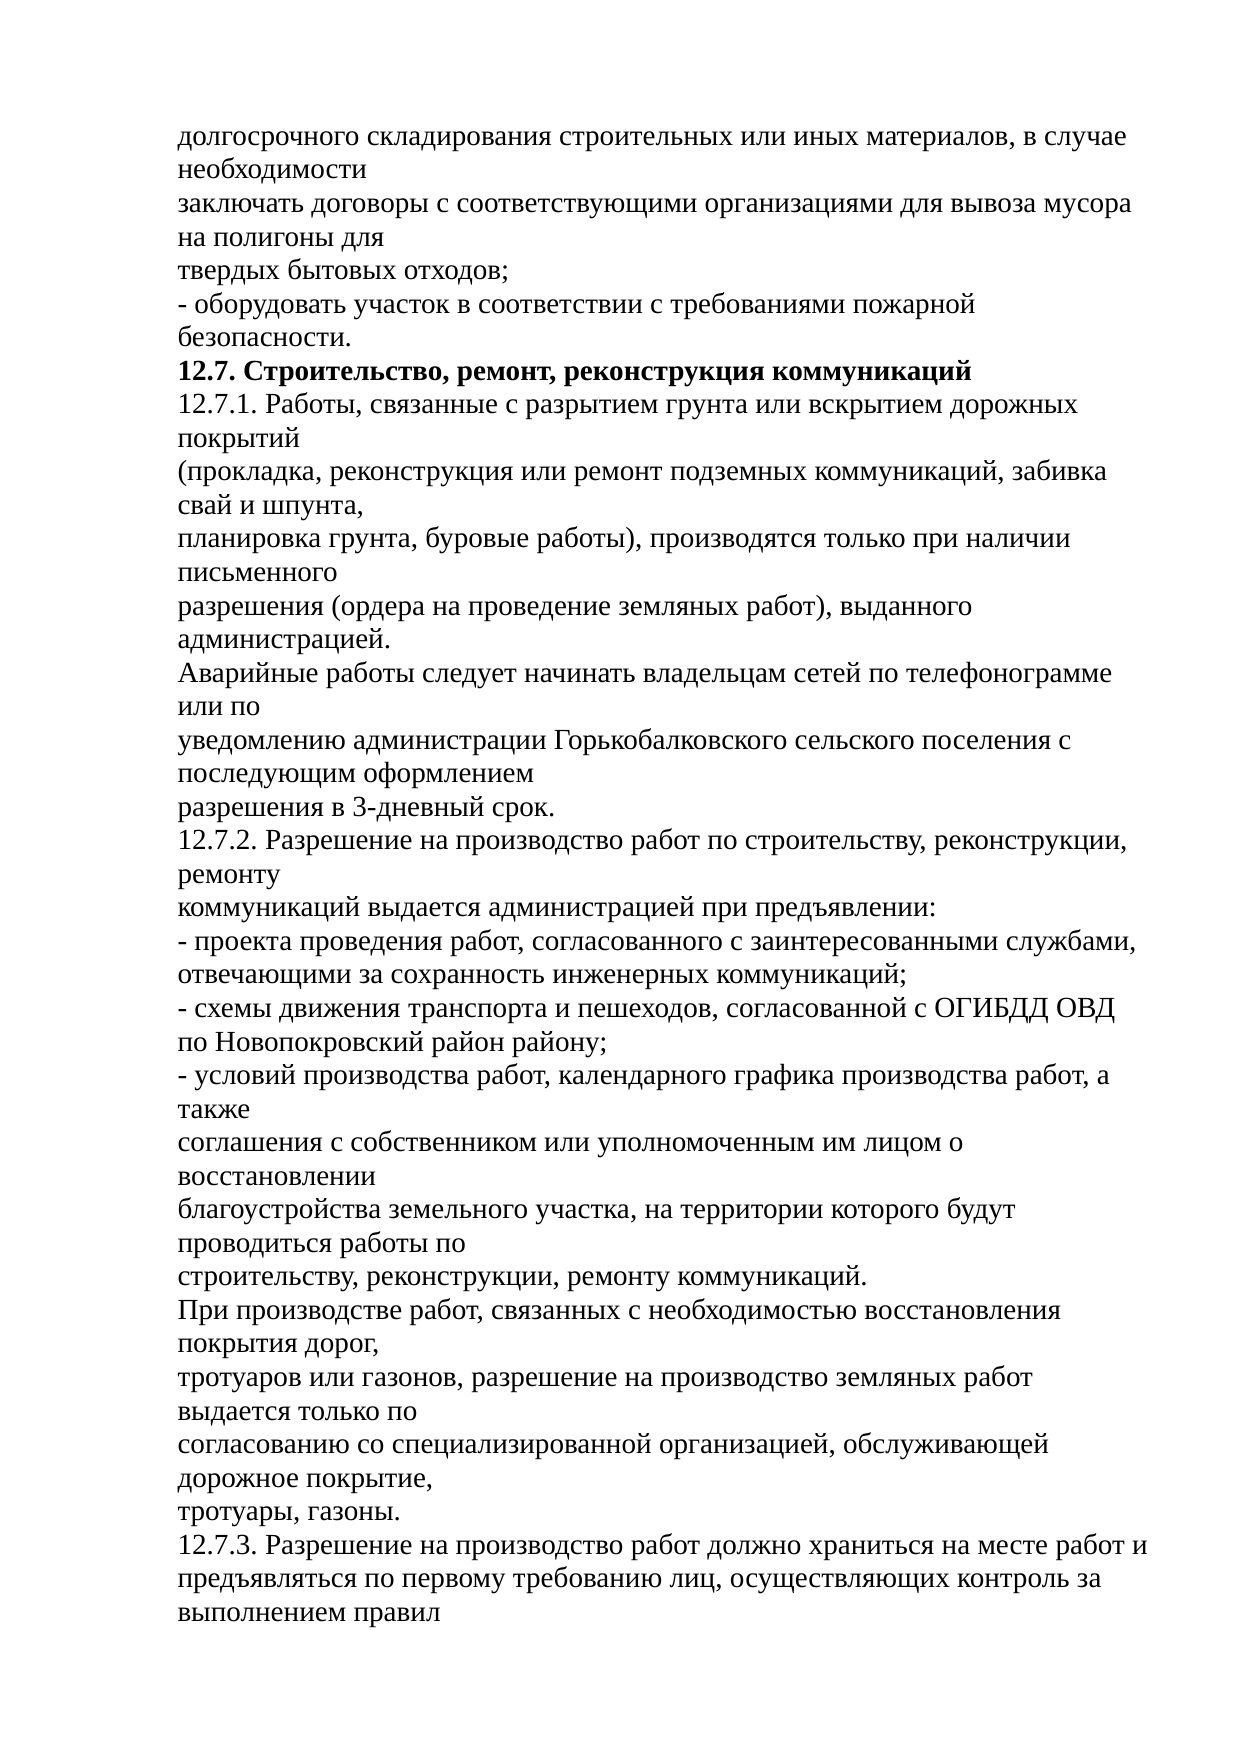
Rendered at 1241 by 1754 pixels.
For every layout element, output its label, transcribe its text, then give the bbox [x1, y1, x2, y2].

text соглашения с собственником или уполномоченным им лицом о восстановлении [177, 1124, 1152, 1191]
text тротуаров или газонов, разрешение на производство земляных работ выдается только по [177, 1359, 1152, 1426]
text отвечающими за сохранность инженерных коммуникаций; [177, 957, 1152, 990]
text тротуары, газоны. [177, 1493, 1152, 1527]
text - оборудовать участок в соответствии с требованиями пожарной безопасности. [177, 286, 1152, 353]
text 12.7.3. Разрешение на производство работ должно храниться на месте работ и [177, 1527, 1152, 1560]
text (прокладка, реконструкция или ремонт подземных коммуникаций, забивка свай и шпунта, [177, 453, 1152, 521]
text 12.7.1. Работы, связанные с разрытием грунта или вскрытием дорожных покрытий [177, 386, 1152, 453]
text строительству, реконструкции, ремонту коммуникаций. [177, 1258, 1152, 1292]
text - условий производства работ, календарного графика производства работ, а также [177, 1057, 1152, 1124]
text - проекта проведения работ, согласованного с заинтересованными службами, [177, 923, 1152, 957]
text разрешения (ордера на проведение земляных работ), выданного администрацией. [177, 588, 1152, 655]
text предъявляться по первому требованию лиц, осуществляющих контроль за выполнением правил [177, 1560, 1152, 1627]
text При производстве работ, связанных с необходимостью восстановления покрытия дорог, [177, 1292, 1152, 1359]
text разрешения в 3-дневный срок. [177, 789, 1152, 822]
text 12.7.2. Разрешение на производство работ по строительству, реконструкции, ремонту [177, 822, 1152, 889]
text согласованию со специализированной организацией, обслуживающей дорожное покрытие, [177, 1426, 1152, 1493]
text коммуникаций выдается администрацией при предъявлении: [177, 889, 1152, 923]
text заключать договоры с соответствующими организациями для вывоза мусора на полигоны для [177, 185, 1152, 252]
text благоустройства земельного участка, на территории которого будут проводиться работы по [177, 1191, 1152, 1258]
text долгосрочного складирования строительных или иных материалов, в случае необходимости [177, 118, 1152, 185]
text - схемы движения транспорта и пешеходов, согласованной с ОГИБДД ОВД по Новопокровский район району; [177, 990, 1152, 1057]
text планировка грунта, буровые работы), производятся только при наличии письменного [177, 521, 1152, 588]
text 12.7. Строительство, ремонт, реконструкция коммуникаций [177, 353, 1152, 386]
text уведомлению администрации Горькобалковского сельского поселения с последующим оформлением [177, 722, 1152, 789]
text Аварийные работы следует начинать владельцам сетей по телефонограмме или по [177, 655, 1152, 722]
text твердых бытовых отходов; [177, 252, 1152, 286]
